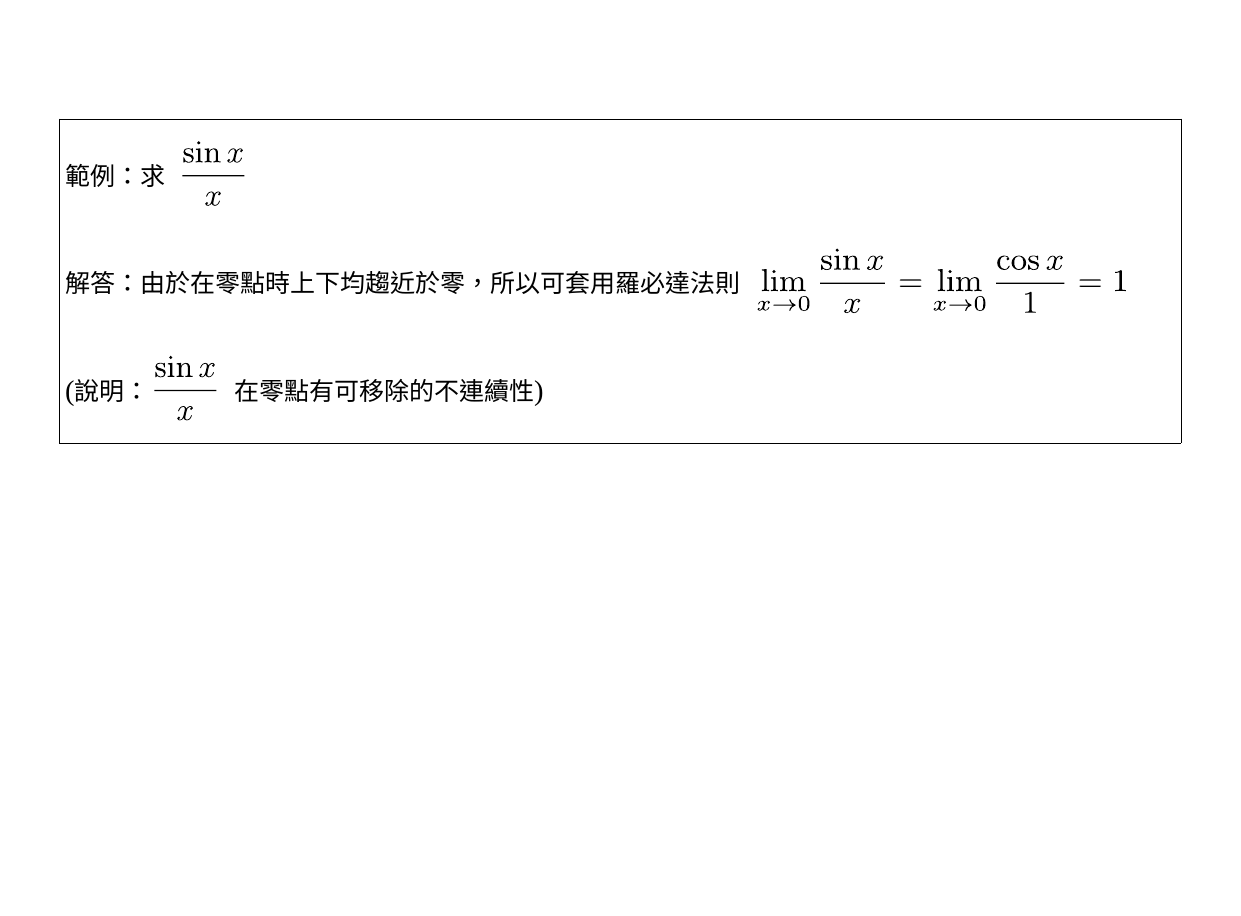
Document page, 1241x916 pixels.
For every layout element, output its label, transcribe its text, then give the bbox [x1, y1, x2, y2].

table_header 範例：求 解答：由於在零點時上下均趨近於零，所以可套用羅必達法則 (說明： 在零點有可移除的不連續性) [60, 120, 1181, 443]
